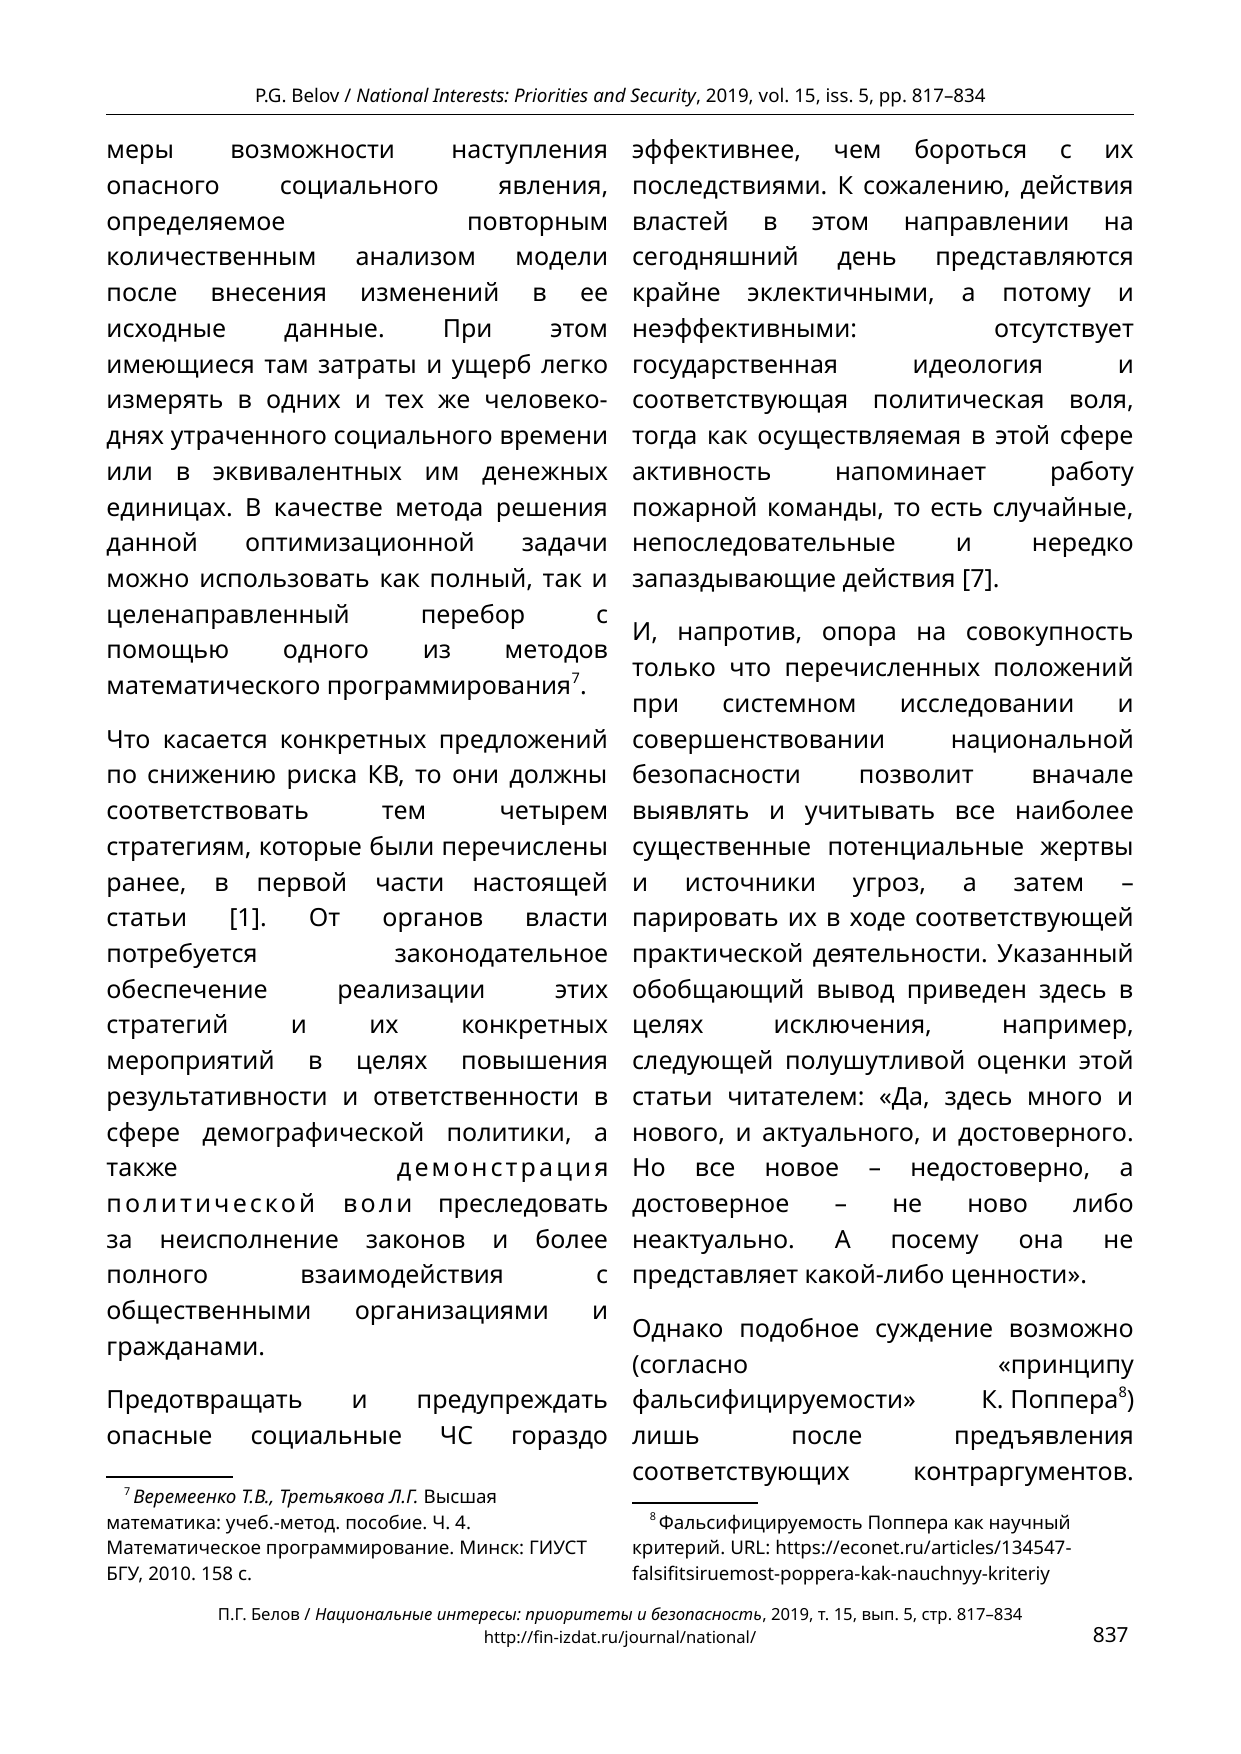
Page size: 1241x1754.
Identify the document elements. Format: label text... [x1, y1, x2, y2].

text Предотвращать и предупреждать опасные социальные ЧС гораздо [106, 1382, 608, 1452]
text эффективнее, чем бороться с их последствиями. К сожалению, действия властей в этом направлении на сегодняшний день представляются крайне эклектичными, а потому и неэффективными: отсутствует государственная идеология и соответствующая политическая воля, тогда как осуществляемая в этой сфере активность напоминает работу пожарной команды, то есть случайные, непоследовательные и нередко запаздывающие действия [7]. [632, 132, 1134, 595]
text Фальсифицируемость Поппера как научный критерий. URL: https://econet.ru/articles/134547-falsifitsiruemost-poppera-kak-nauchnyy-kriteriy [632, 1509, 1134, 1586]
text Однако подобное суждение возможно (согласно «принципу фальсифицируемости» К. Поппера) лишь после предъявления соответствующих контраргументов. [632, 1311, 1134, 1488]
text И, напротив, опора на совокупность только что перечисленных положений при системном исследовании и совершенствовании национальной безопасности позволит вначале выявлять и учитывать все наиболее существенные потенциальные жертвы и источники угроз, а затем – парировать их в ходе соответствующей практической деятельности. Указанный обобщающий вывод приведен здесь в целях исключения, например, следующей полушутливой оценки этой статьи читателем: «Да, здесь много и нового, и актуального, и достоверного. Но все новое – недостоверно, а достоверное – не ново либо неактуально. А посему она не представляет какой-либо ценности». [632, 614, 1134, 1291]
text Что касается конкретных предложений по снижению риска КВ, то они должны соответствовать тем четырем стратегиям, которые были перечислены ранее, в первой части настоящей статьи [1]. От органов власти потребуется законодательное обеспечение реализации этих стратегий и их конкретных мероприятий в целях повышения результативности и ответственности в сфере демографической политики, а также демонстрация политической воли преследовать за неисполнение законов и более полного взаимодействия с общественными организациями и гражданами. [106, 721, 608, 1363]
text Веремеенко Т.В., Третьякова Л.Г. Высшая математика: учеб.-метод. пособие. Ч. 4. Математическое программирование. Минск: ГИУСТ БГУ, 2010. 158 с. [106, 1483, 608, 1586]
text меры возможности наступления опасного социального явления, определяемое повторным количественным анализом модели после внесения изменений в ее исходные данные. При этом имеющиеся там затраты и ущерб легко измерять в одних и тех же человеко-днях утраченного социального времени или в эквивалентных им денежных единицах. В качестве метода решения данной оптимизационной задачи можно использовать как полный, так и целенаправленный перебор с помощью одного из методов математического программирования. [106, 132, 608, 702]
